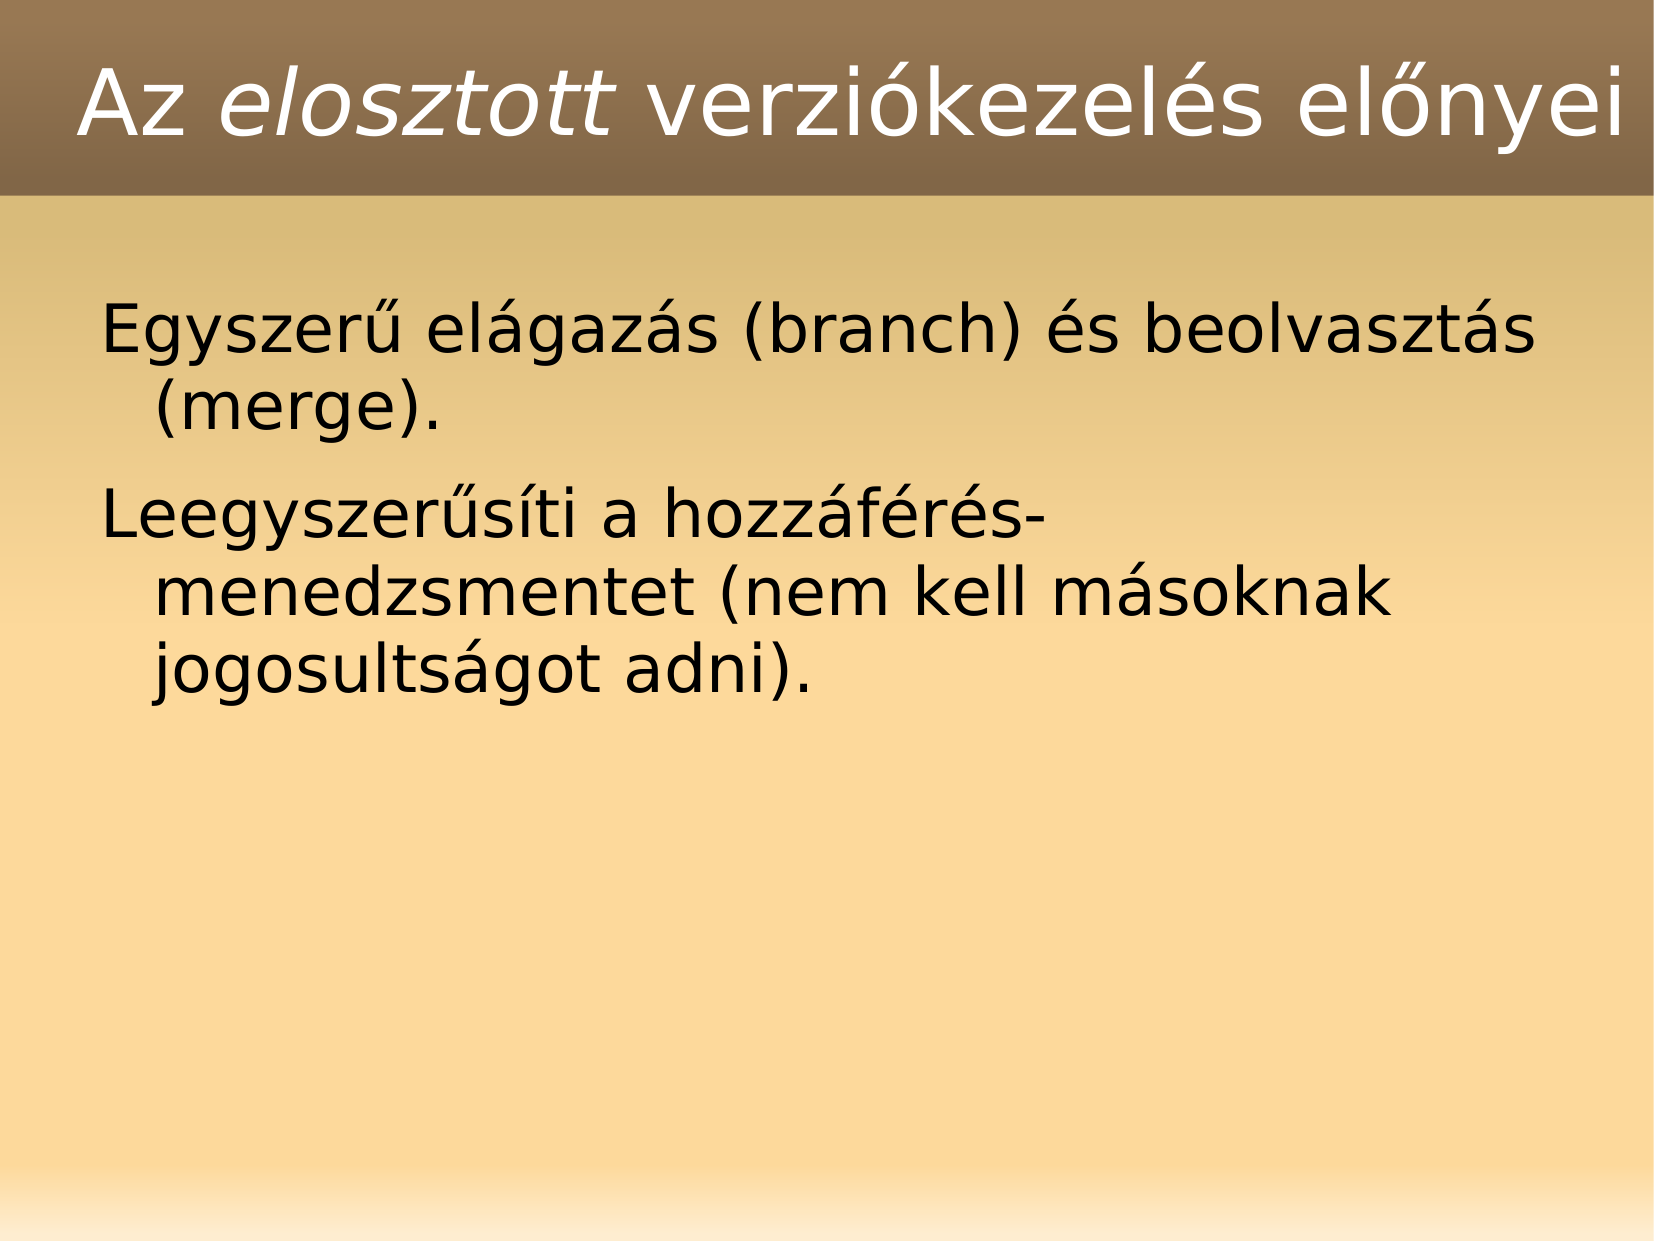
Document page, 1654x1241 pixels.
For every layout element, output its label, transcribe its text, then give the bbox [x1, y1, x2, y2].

list Egyszerű elágazás (branch) és beolvasztás (merge). Leegyszerűsíti a hozzáférés-menedzsmentet (nem kell másoknak jogosultságot adni). [82, 290, 1571, 1094]
title Az elosztott verziókezelés előnyei [76, 0, 1654, 208]
picture [0, 0, 1654, 1241]
